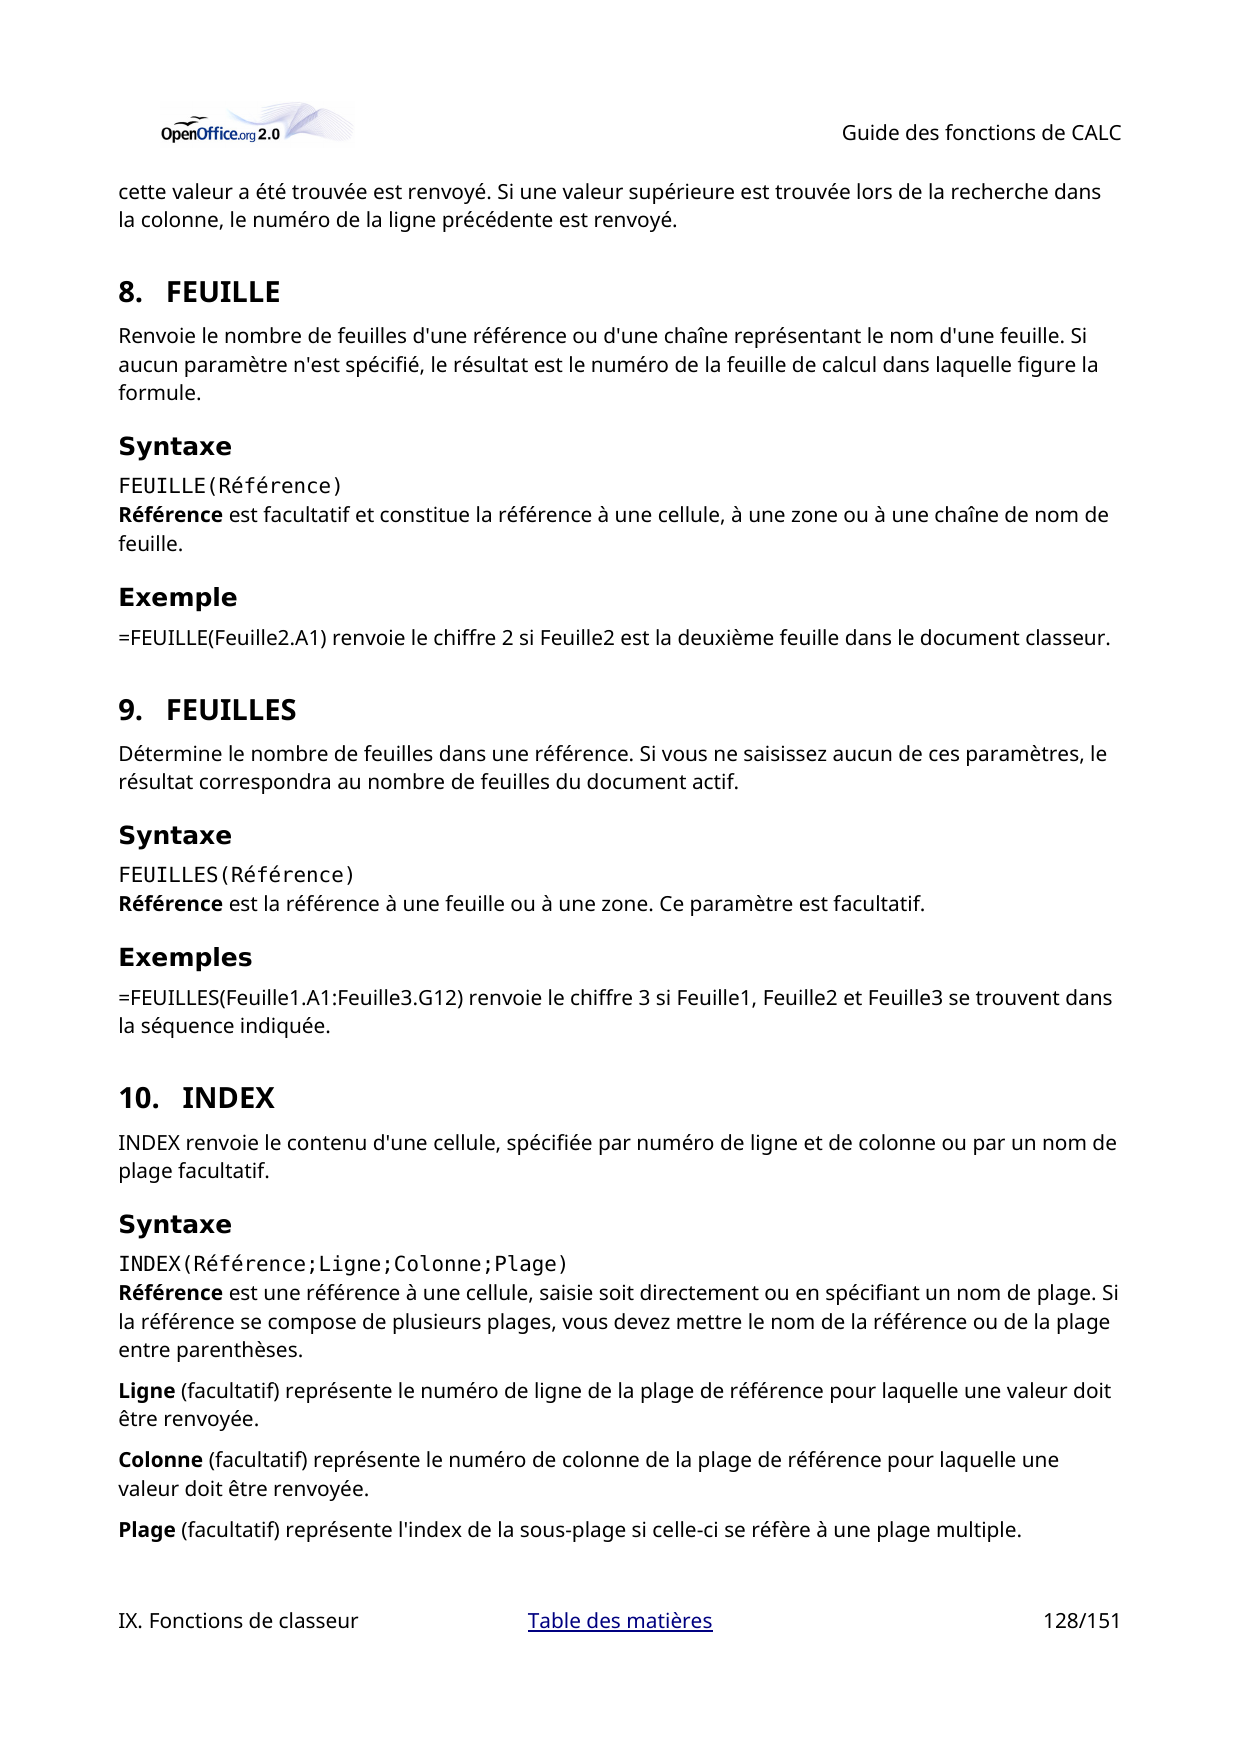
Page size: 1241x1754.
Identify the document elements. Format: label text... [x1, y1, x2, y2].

text Ligne (facultatif) représente le numéro de ligne de la plage de référence pour laquelle une valeur doit être renvoyée. [118, 1376, 1122, 1433]
subtitle FEUILLE [118, 271, 1122, 311]
subtitle INDEX [118, 1078, 1122, 1117]
subtitle Exemple [118, 583, 1122, 612]
text Référence est une référence à une cellule, saisie soit directement ou en spécifiant un nom de plage. Si la référence se compose de plusieurs plages, vous devez mettre le nom de la référence ou de la plage entre parenthèses. [118, 1278, 1122, 1364]
text Référence est la référence à une feuille ou à une zone. Ce paramètre est facultatif. [118, 889, 1122, 918]
text =FEUILLE(Feuille2.A1) renvoie le chiffre 2 si Feuille2 est la deuxième feuille dans le document classeur. [118, 623, 1122, 651]
subtitle Syntaxe [118, 1210, 1122, 1239]
text Renvoie le nombre de feuilles d'une référence ou d'une chaîne représentant le nom d'une feuille. Si aucun paramètre n'est spécifié, le résultat est le numéro de la feuille de calcul dans laquelle figure la formule. [118, 322, 1122, 407]
subtitle Syntaxe [118, 821, 1122, 850]
text Référence est facultatif et constitue la référence à une cellule, à une zone ou à une chaîne de nom de feuille. [118, 501, 1122, 557]
text INDEX(Référence;Ligne;Colonne;Plage) [118, 1252, 1122, 1276]
text FEUILLES(Référence) [118, 863, 1122, 887]
subtitle Syntaxe [118, 432, 1122, 462]
text Détermine le nombre de feuilles dans une référence. Si vous ne saisissez aucun de ces paramètres, le résultat correspondra au nombre de feuilles du document actif. [118, 739, 1122, 796]
text Colonne (facultatif) représente le numéro de colonne de la plage de référence pour laquelle une valeur doit être renvoyée. [118, 1446, 1122, 1502]
text FEUILLE(Référence) [118, 474, 1122, 498]
text cette valeur a été trouvée est renvoyé. Si une valeur supérieure est trouvée lors de la recherche dans la colonne, le numéro de la ligne précédente est renvoyé. [118, 177, 1122, 234]
subtitle FEUILLES [118, 689, 1122, 728]
text INDEX renvoie le contenu d'une cellule, spécifiée par numéro de ligne et de colonne ou par un nom de plage facultatif. [118, 1128, 1122, 1184]
subtitle Exemples [118, 943, 1122, 973]
text =FEUILLES(Feuille1.A1:Feuille3.G12) renvoie le chiffre 3 si Feuille1, Feuille2 et Feuille3 se trouvent dans la séquence indiquée. [118, 983, 1122, 1040]
text Plage (facultatif) représente l'index de la sous-plage si celle-ci se réfère à une plage multiple. [118, 1515, 1122, 1543]
